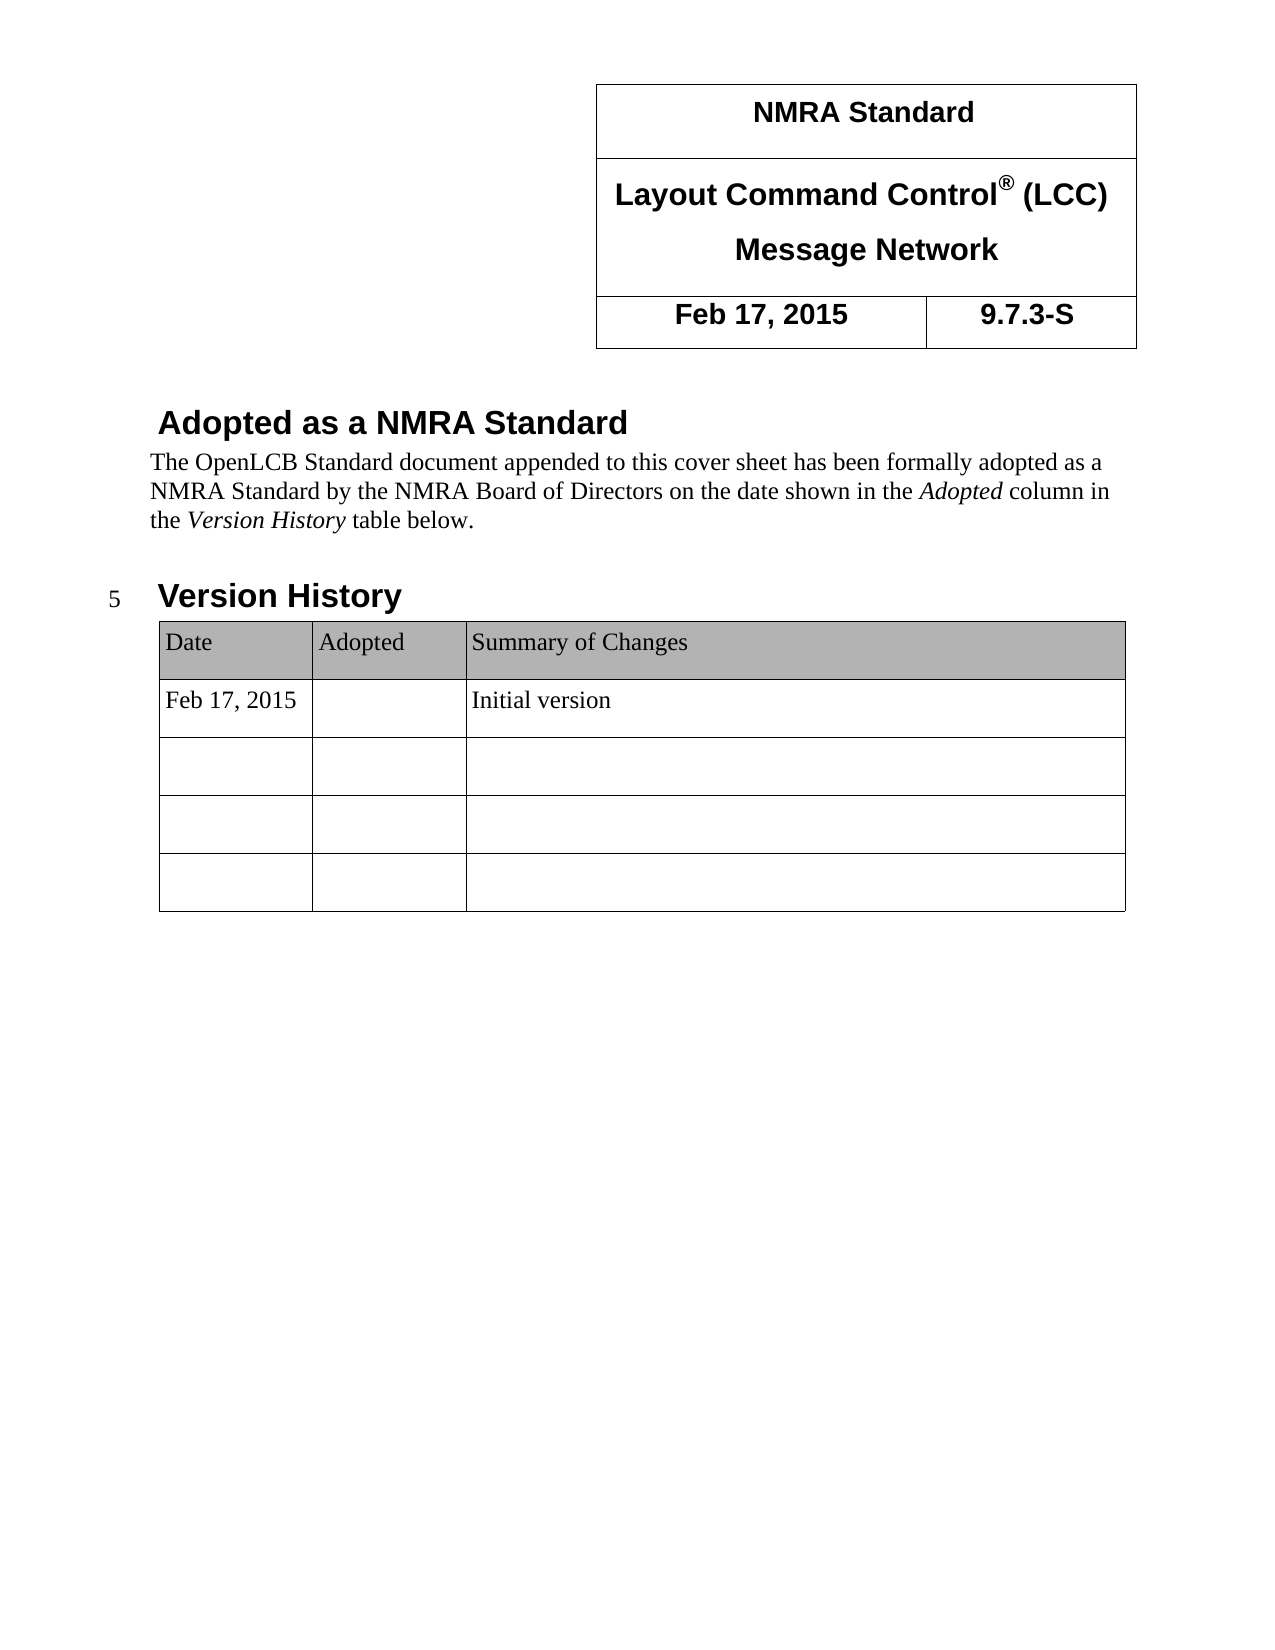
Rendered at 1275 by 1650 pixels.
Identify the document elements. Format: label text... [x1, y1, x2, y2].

table_cell [467, 854, 1125, 911]
table_cell Feb 17, 2015 [160, 680, 312, 737]
table_cell [160, 796, 312, 853]
table_header Date [160, 622, 312, 679]
table_cell [467, 738, 1125, 795]
text The OpenLCB Standard document appended to this cover sheet has been formally adopted as a NMRA Standard by the NMRA Board of Directors on the date shown in the Adopted column in the Version History table below. [150, 447, 1125, 534]
table_cell [313, 854, 466, 911]
table_header Adopted [313, 622, 466, 679]
table_cell [313, 738, 466, 795]
table_cell [467, 796, 1125, 853]
subtitle Version History [112, 576, 1125, 615]
table_cell [160, 854, 312, 911]
table_cell [313, 680, 466, 737]
table_cell [160, 738, 312, 795]
subtitle Adopted as a NMRA Standard [112, 403, 1125, 441]
table_cell [313, 796, 466, 853]
table_header Summary of Changes [467, 622, 1125, 679]
table_cell Initial version [467, 680, 1125, 737]
